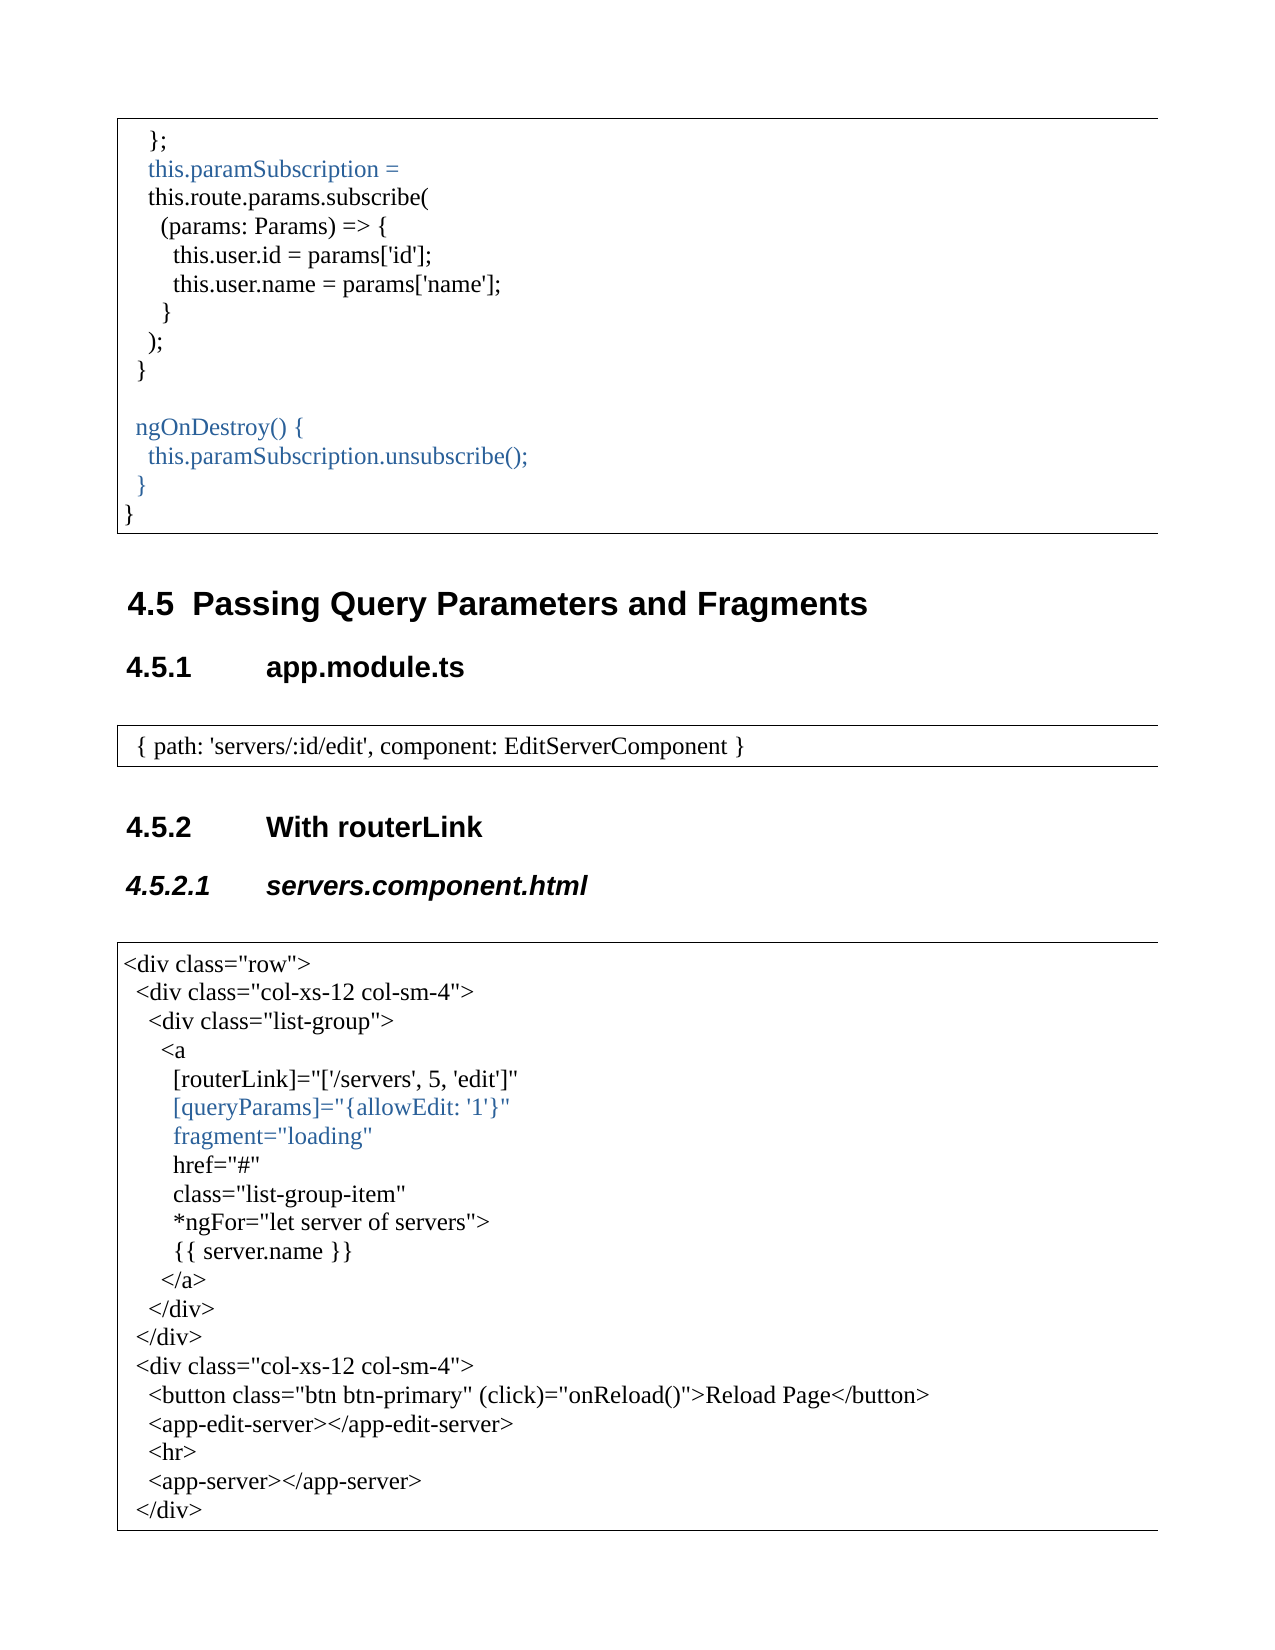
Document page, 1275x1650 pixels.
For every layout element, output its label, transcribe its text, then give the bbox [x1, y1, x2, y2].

table_header <div class="row"> <div class="col-xs-12 col-sm-4"> <div class="list-group"> <a [routerLink]="['/servers', 5, 'edit']" [queryParams]="{allowEdit: '1'}" fragment="loading" href="#" class="list-group-item" *ngFor="let server of servers"> {{ server.name }} </a> </div> </div> <div class="col-xs-12 col-sm-4"> <button class="btn btn-primary" (click)="onReload()">Reload Page</button> <app-edit-server></app-edit-server> <hr> <app-server></app-server> </div> [118, 943, 1158, 1529]
table_header }; this.paramSubscription = this.route.params.subscribe( (params: Params) => { this.user.id = params['id']; this.user.name = params['name']; } ); } ngOnDestroy() { this.paramSubscription.unsubscribe(); } } [118, 119, 1158, 533]
table_header { path: 'servers/:id/edit', component: EditServerComponent } [118, 726, 1158, 766]
subtitle app.module.ts [118, 649, 1157, 683]
subtitle servers.component.html [118, 869, 1157, 901]
subtitle With routerLink [118, 810, 1157, 844]
subtitle Passing Query Parameters and Fragments [118, 584, 1157, 622]
